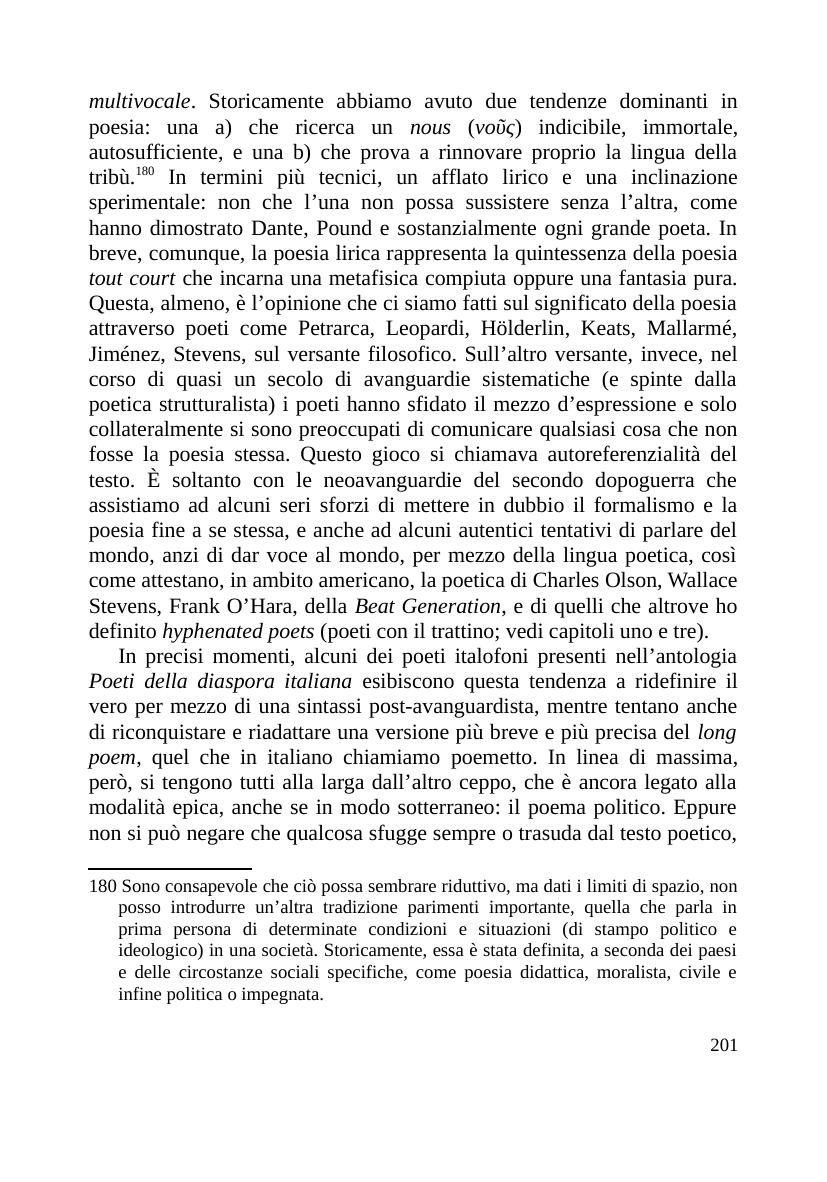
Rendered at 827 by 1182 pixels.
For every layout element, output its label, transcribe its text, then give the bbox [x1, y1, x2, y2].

text In precisi momenti, alcuni dei poeti italofoni presenti nell’antologia Poeti della diaspora italiana esibiscono questa tendenza a ridefinire il vero per mezzo di una sintassi post-avanguardista, mentre tentano anche di riconquistare e riadattare una versione più breve e più precisa del long poem, quel che in italiano chiamiamo poemetto. In linea di massima, però, si tengono tutti alla larga dall’altro ceppo, che è ancora legato alla modalità epica, anche se in modo sotterraneo: il poema politico. Eppure non si può negare che qualcosa sfugge sempre o trasuda dal testo poetico, [88, 643, 738, 845]
text multivocale. Storicamente abbiamo avuto due tendenze dominanti in poesia: una a) che ricerca un nous (νοῦς) indicibile, immortale, autosufficiente, e una b) che prova a rinnovare proprio la lingua della tribù. In termini più tecnici, un afflato lirico e una inclinazione sperimentale: non che l’una non possa sussistere senza l’altra, come hanno dimostrato Dante, Pound e sostanzialmente ogni grande poeta. In breve, comunque, la poesia lirica rappresenta la quintessenza della poesia tout court che incarna una metafisica compiuta oppure una fantasia pura. Questa, almeno, è l’opinione che ci siamo fatti sul significato della poesia attraverso poeti come Petrarca, Leopardi, Hölderlin, Keats, Mallarmé, Jiménez, Stevens, sul versante filosofico. Sull’altro versante, invece, nel corso di quasi un secolo di avanguardie sistematiche (e spinte dalla poetica strutturalista) i poeti hanno sfidato il mezzo d’espressione e solo collateralmente si sono preoccupati di comunicare qualsiasi cosa che non fosse la poesia stessa. Questo gioco si chiamava autoreferenzialità del testo. È soltanto con le neoavanguardie del secondo dopoguerra che assistiamo ad alcuni seri sforzi di mettere in dubbio il formalismo e la poesia fine a se stessa, e anche ad alcuni autentici tentativi di parlare del mondo, anzi di dar voce al mondo, per mezzo della lingua poetica, così come attestano, in ambito americano, la poetica di Charles Olson, Wallace Stevens, Frank O’Hara, della Beat Generation, e di quelli che altrove ho definito hyphenated poets (poeti con il trattino; vedi capitoli uno e tre). [88, 88, 738, 643]
text Sono consapevole che ciò possa sembrare riduttivo, ma dati i limiti di spazio, non posso introdurre un’altra tradizione parimenti importante, quella che parla in prima persona di determinate condizioni e situazioni (di stampo politico e ideologico) in una società. Storicamente, essa è stata definita, a seconda dei paesi e delle circostanze sociali specifiche, come poesia didattica, moralista, civile e infine politica o impegnata. [88, 875, 738, 1004]
